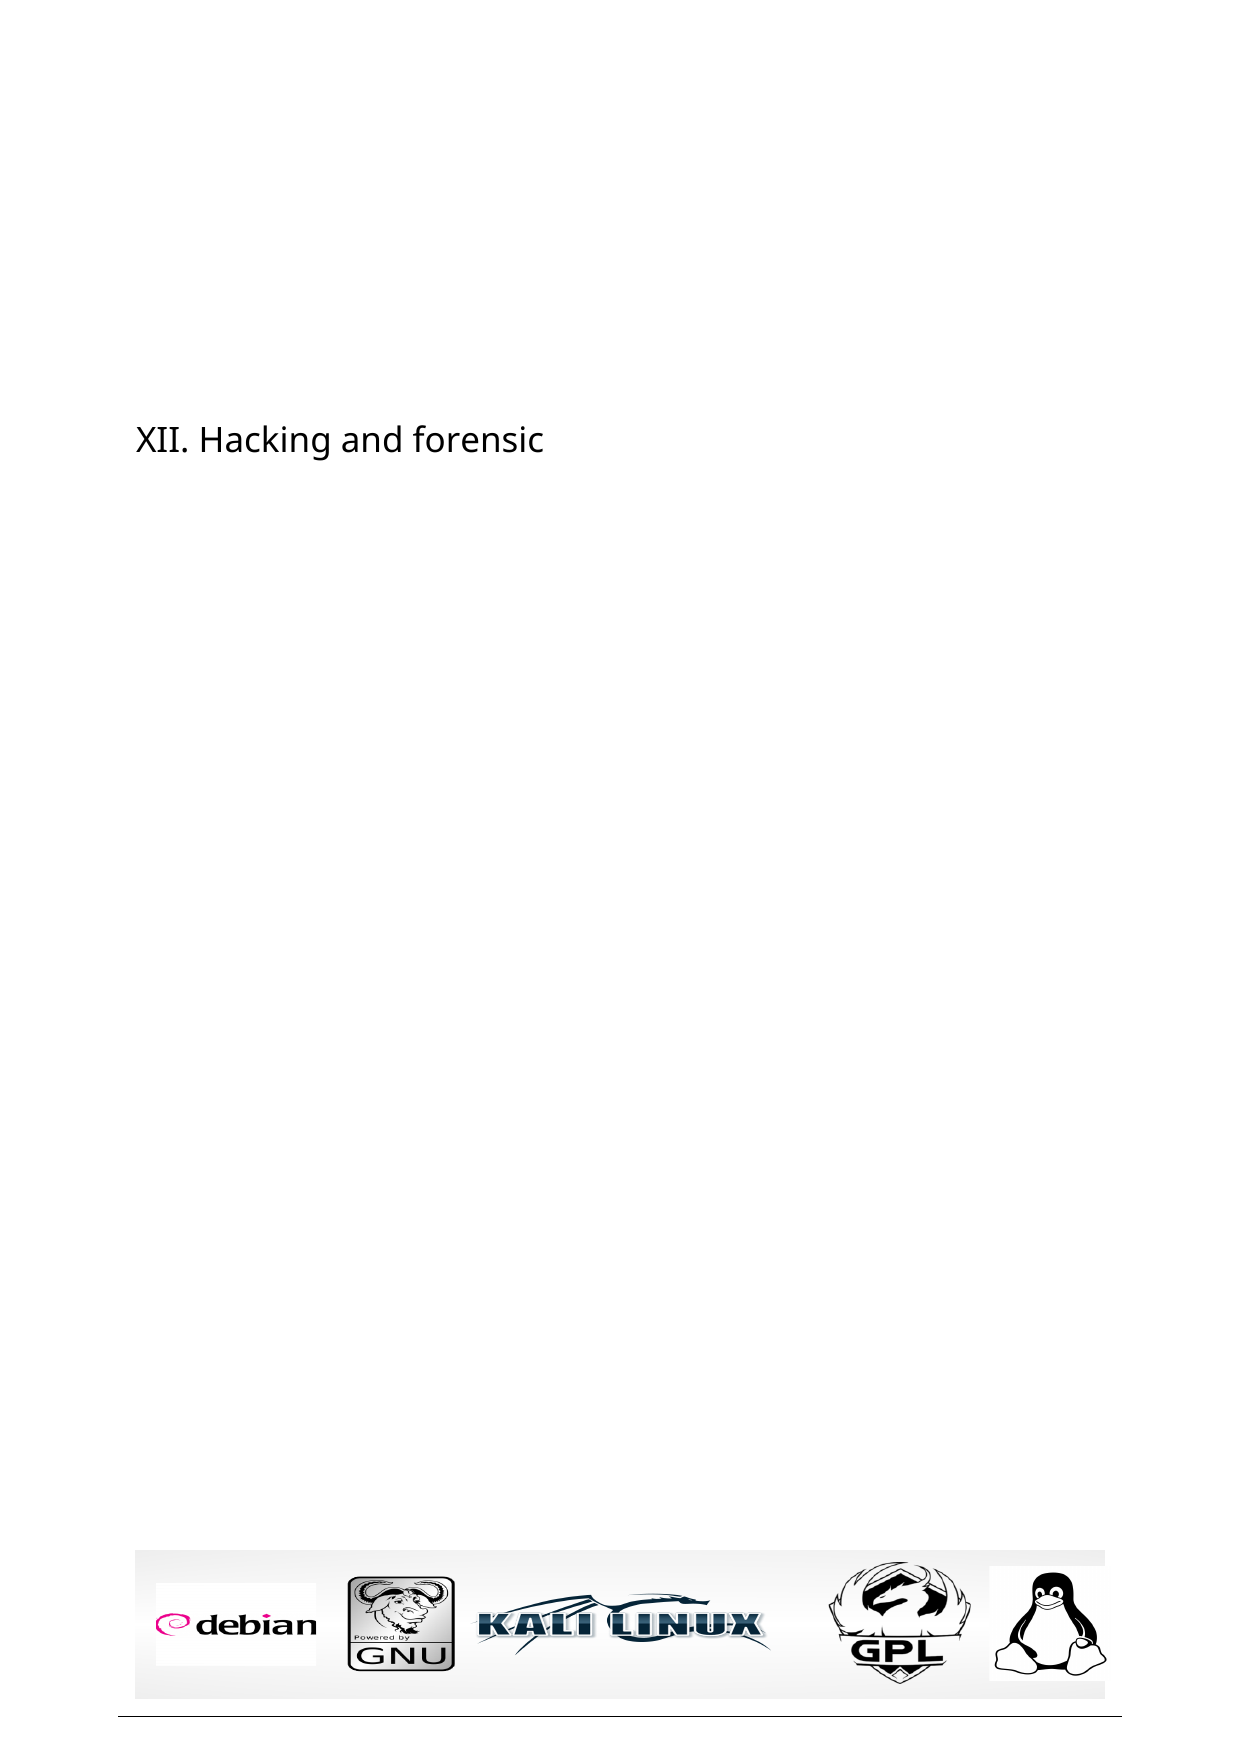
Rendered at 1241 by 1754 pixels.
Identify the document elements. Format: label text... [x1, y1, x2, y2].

picture [341, 1573, 782, 1674]
picture [156, 1583, 317, 1666]
picture [989, 1566, 1112, 1681]
picture [828, 1562, 971, 1684]
subtitle XII. Hacking and forensic [136, 415, 1104, 462]
